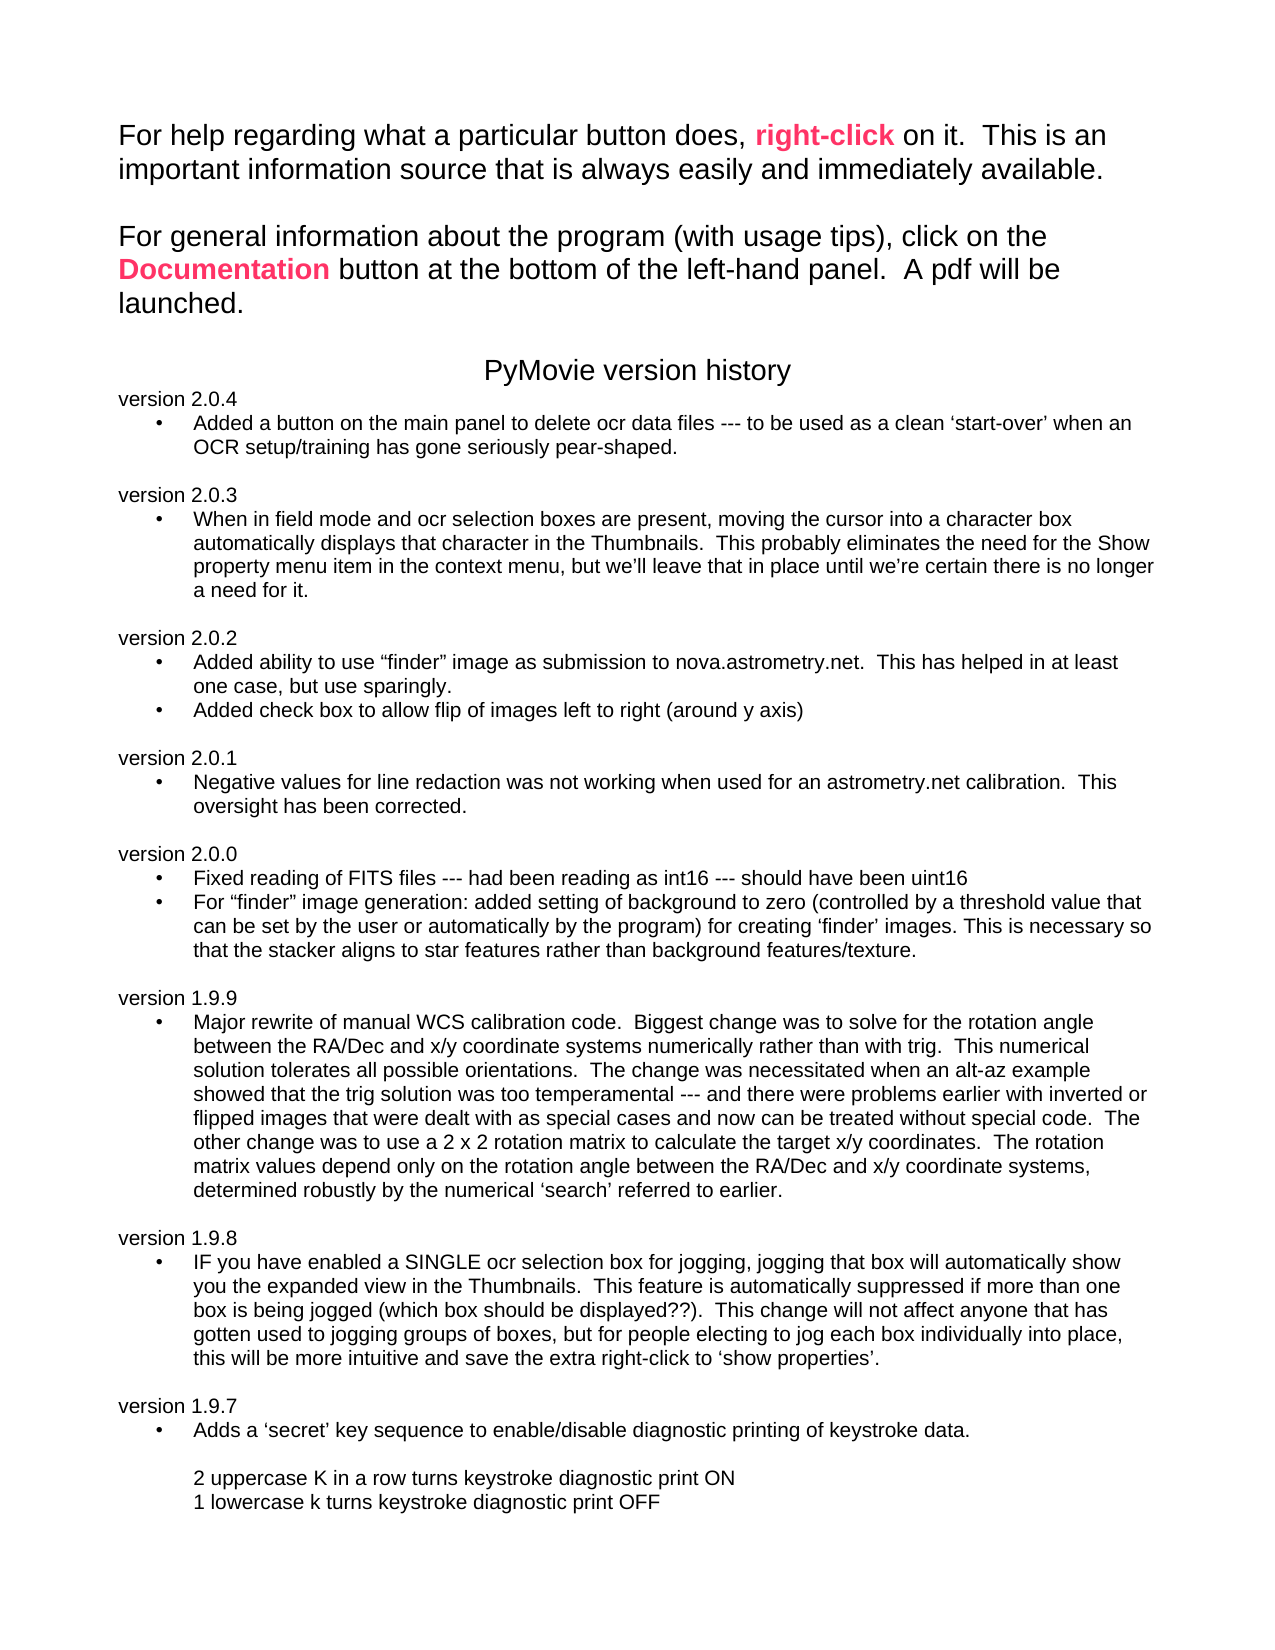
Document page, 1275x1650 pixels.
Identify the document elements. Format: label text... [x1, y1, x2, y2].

text version 1.9.8 [118, 1226, 1157, 1250]
text version 1.9.9 [118, 986, 1157, 1010]
text version 2.0.3 [118, 482, 1157, 506]
list For “finder” image generation: added setting of background to zero (controlled by a threshold value that can be set by the user or automatically by the program) for creating ‘finder’ images. This is necessary so that the stacker aligns to star features rather than background features/texture. [156, 890, 1157, 962]
text version 2.0.4 [118, 386, 1157, 410]
text version 1.9.7 [118, 1394, 1157, 1418]
list Major rewrite of manual WCS calibration code. Biggest change was to solve for the rotation angle between the RA/Dec and x/y coordinate systems numerically rather than with trig. This numerical solution tolerates all possible orientations. The change was necessitated when an alt-az example showed that the trig solution was too temperamental --- and there were problems earlier with inverted or flipped images that were dealt with as special cases and now can be treated without special code. The other change was to use a 2 x 2 rotation matrix to calculate the target x/y coordinates. The rotation matrix values depend only on the rotation angle between the RA/Dec and x/y coordinate systems, determined robustly by the numerical ‘search’ referred to earlier. [156, 1010, 1157, 1226]
list Negative values for line redaction was not working when used for an astrometry.net calibration. This oversight has been corrected. [156, 770, 1157, 842]
text version 2.0.1 [118, 746, 1157, 770]
text version 2.0.2 [118, 626, 1157, 650]
list IF you have enabled a SINGLE ocr selection box for jogging, jogging that box will automatically show you the expanded view in the Thumbnails. This feature is automatically suppressed if more than one box is being jogged (which box should be displayed??). This change will not affect anyone that has gotten used to jogging groups of boxes, but for people electing to jog each box individually into place, this will be more intuitive and save the extra right-click to ‘show properties’. [156, 1250, 1157, 1394]
list Added ability to use “finder” image as submission to nova.astrometry.net. This has helped in at least one case, but use sparingly. [156, 650, 1157, 698]
text For general information about the program (with usage tips), click on the Documentation button at the bottom of the left-hand panel. A pdf will be launched. [118, 219, 1157, 319]
text For help regarding what a particular button does, right-click on it. This is an important information source that is always easily and immediately available. [118, 118, 1157, 185]
list When in field mode and ocr selection boxes are present, moving the cursor into a character box automatically displays that character in the Thumbnails. This probably eliminates the need for the Show property menu item in the context menu, but we’ll leave that in place until we’re certain there is no longer a need for it. [156, 506, 1157, 626]
text version 2.0.0 [118, 842, 1157, 866]
list Added a button on the main panel to delete ocr data files --- to be used as a clean ‘start-over’ when an OCR setup/training has gone seriously pear-shaped. [156, 410, 1157, 482]
list Added check box to allow flip of images left to right (around y axis) [156, 698, 1157, 746]
text PyMovie version history [118, 353, 1157, 386]
list Fixed reading of FITS files --- had been reading as int16 --- should have been uint16 [156, 866, 1157, 890]
list Adds a ‘secret’ key sequence to enable/disable diagnostic printing of keystroke data. 2 uppercase K in a row turns keystroke diagnostic print ON 1 lowercase k turns keystroke diagnostic print OFF [156, 1418, 1157, 1513]
